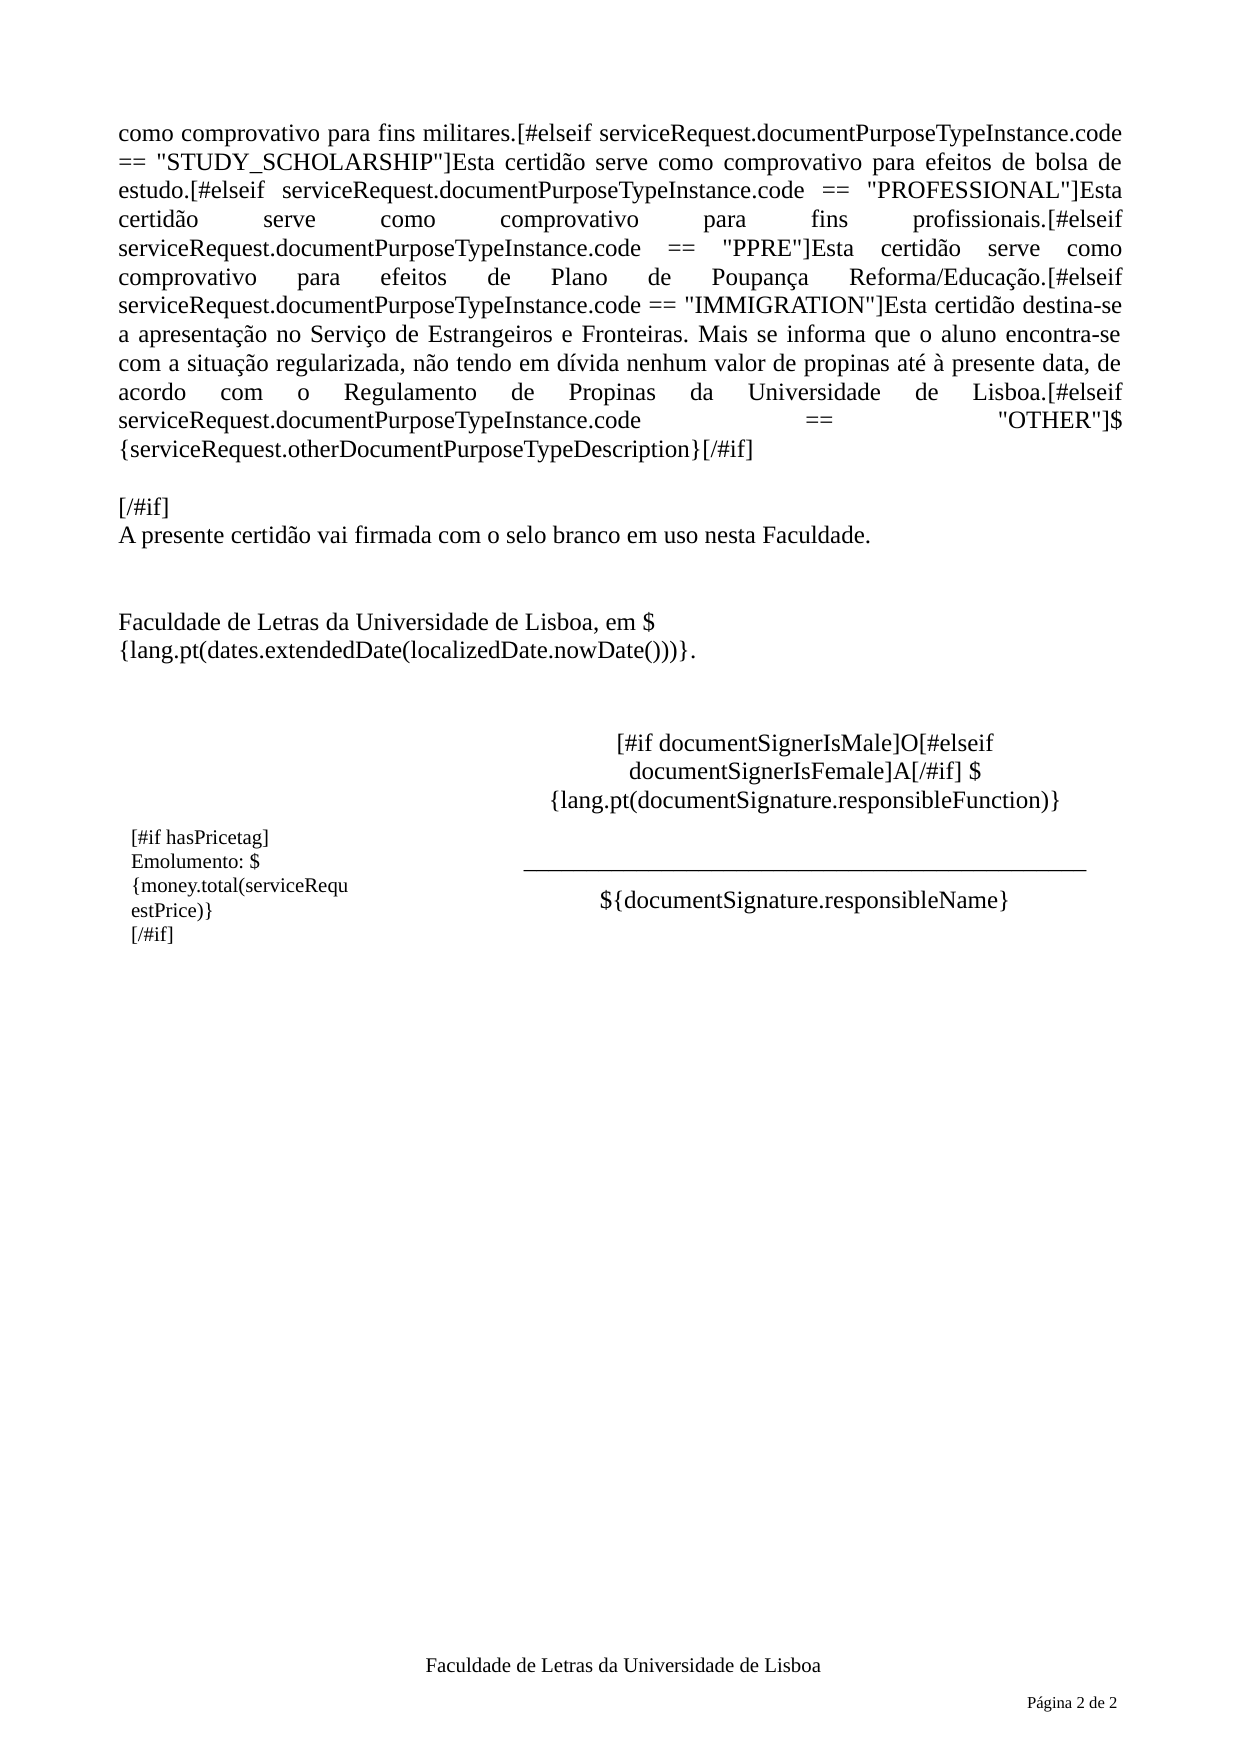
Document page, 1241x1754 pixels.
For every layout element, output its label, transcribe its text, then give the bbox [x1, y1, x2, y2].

table_cell ${documentSignature.responsibleName} [500, 879, 1110, 951]
text Faculdade de Letras da Universidade de Lisboa, em ${lang.pt(dates.extendedDate(localizedDate.nowDate()))}. [118, 607, 1122, 664]
table_header [#if documentSignerIsMale]O[#elseif documentSignerIsFemale]A[/#if] ${lang.pt(documentSignature.responsibleFunction)} [125, 722, 1110, 819]
text como comprovativo para fins militares.[#elseif serviceRequest.documentPurposeTypeInstance.code == "STUDY_SCHOLARSHIP"]Esta certidão serve como comprovativo para efeitos de bolsa de estudo.[#elseif serviceRequest.documentPurposeTypeInstance.code == "PROFESSIONAL"]Esta certidão serve como comprovativo para fins profissionais.[#elseif serviceRequest.documentPurposeTypeInstance.code == "PPRE"]Esta certidão serve como comprovativo para efeitos de Plano de Poupança Reforma/Educação.[#elseif serviceRequest.documentPurposeTypeInstance.code == "IMMIGRATION"]Esta certidão destina-se a apresentação no Serviço de Estrangeiros e Fronteiras. Mais se informa que o aluno encontra-se com a situação regularizada, não tendo em dívida nenhum valor de propinas até à presente data, de acordo com o Regulamento de Propinas da Universidade de Lisboa.[#elseif serviceRequest.documentPurposeTypeInstance.code == "OTHER"]${serviceRequest.otherDocumentPurposeTypeDescription}[/#if] [118, 118, 1122, 463]
text A presente certidão vai firmada com o selo branco em uso nesta Faculdade. [118, 521, 1122, 549]
table_cell _____________________________________________ [500, 820, 1110, 879]
text [/#if] [118, 492, 1122, 521]
table_cell [#if hasPricetag] Emolumento: ${money.total(serviceRequestPrice)} [/#if] [125, 820, 500, 951]
